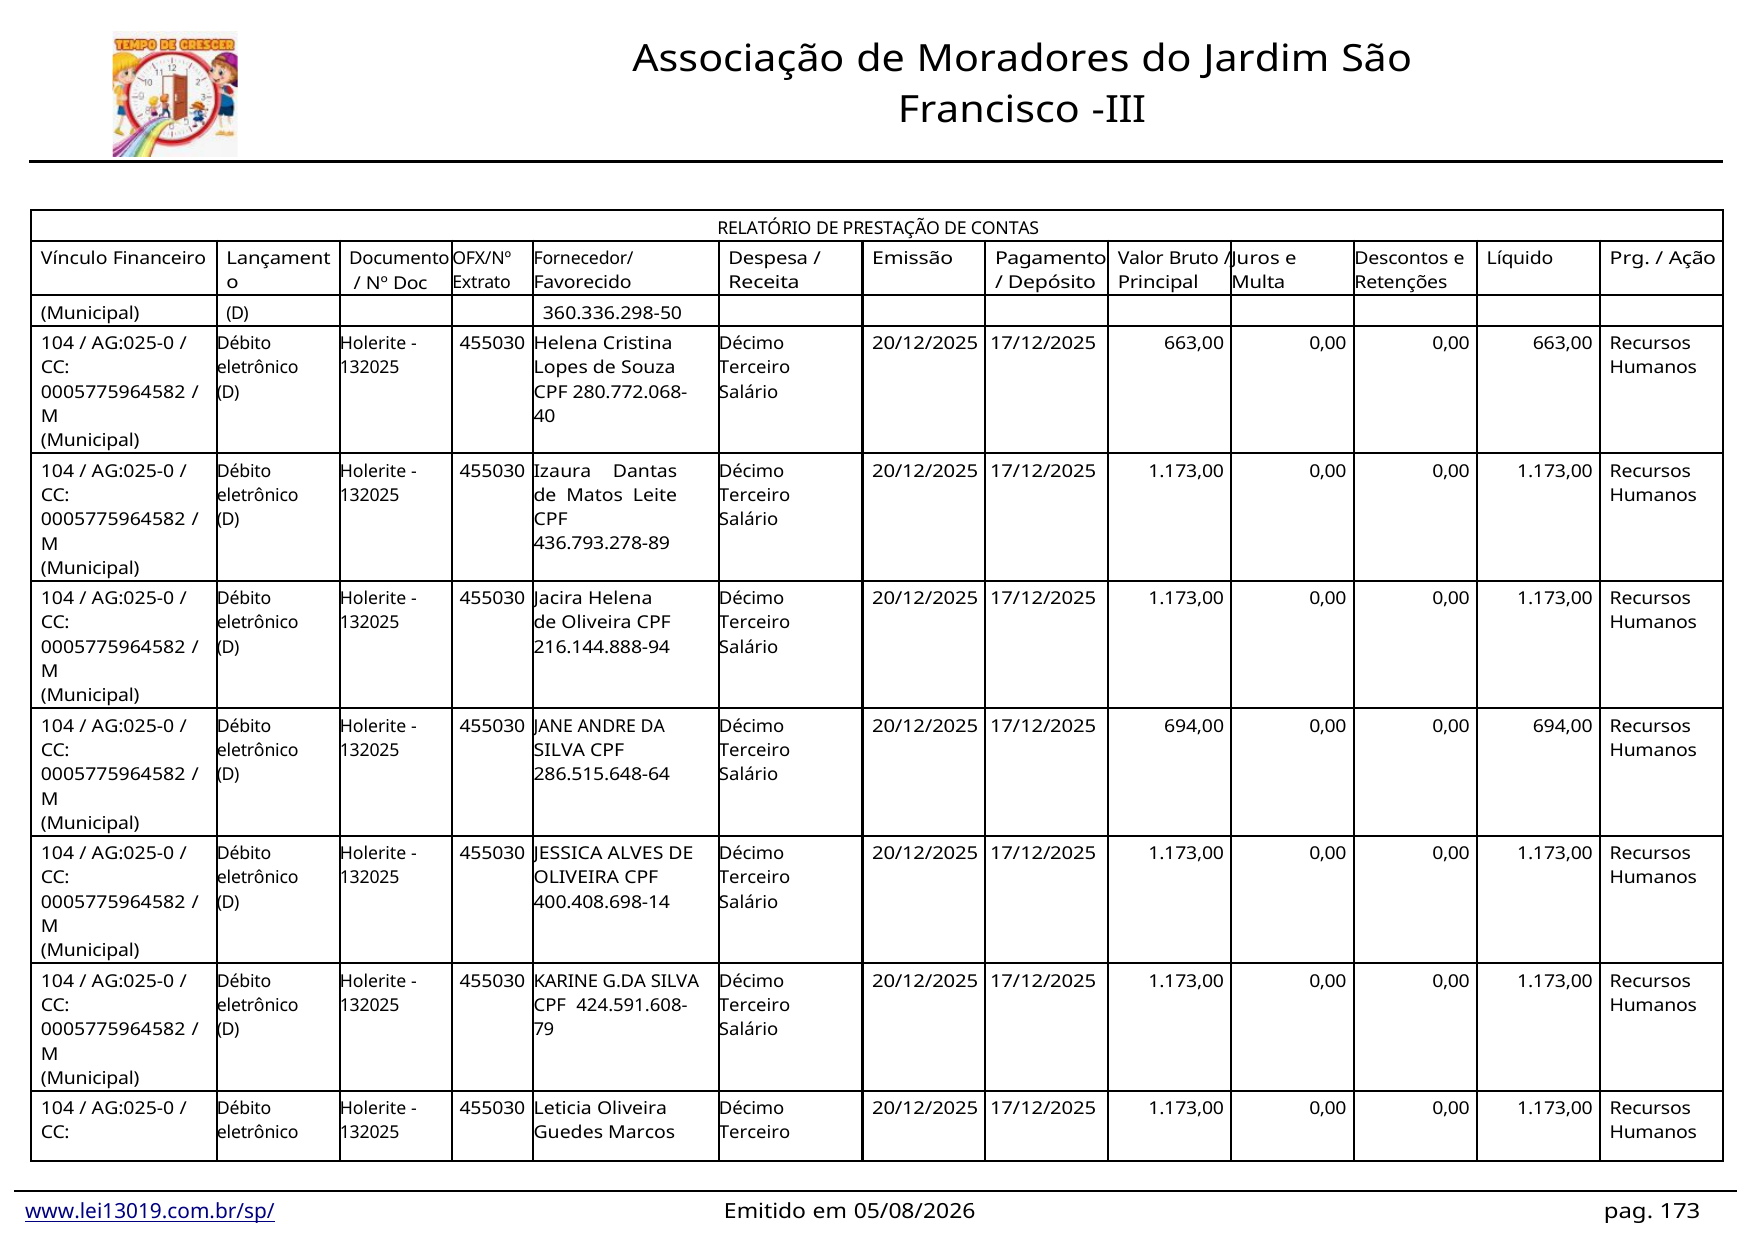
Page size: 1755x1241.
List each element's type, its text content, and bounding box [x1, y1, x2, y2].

table_cell 0,00 [1355, 964, 1476, 1089]
table_cell 104 / AG:025-0 / CC: [32, 1092, 216, 1160]
table_cell 0,00 [1232, 1092, 1353, 1160]
table_cell Débito eletrônico (D) [218, 709, 339, 834]
table_cell Recursos Humanos [1601, 1092, 1722, 1160]
table_cell Vínculo Financeiro [32, 242, 216, 294]
table_header RELATÓRIO DE PRESTAÇÃO DE CONTAS [32, 211, 1722, 239]
table_cell 20/12/2025 [864, 454, 984, 579]
table_cell 455030 [453, 582, 532, 707]
table_cell 455030 [453, 327, 532, 452]
table_cell Holerite - 132025 [341, 964, 451, 1089]
table_cell 17/12/2025 [986, 837, 1107, 962]
table_cell 455030 [453, 709, 532, 834]
table_cell 455030 [453, 454, 532, 579]
table_cell 104 / AG:025-0 / CC: 0005775964582 / M (Municipal) [32, 964, 216, 1089]
table_cell [1355, 296, 1476, 324]
table_cell [453, 296, 532, 324]
table_cell [1601, 296, 1722, 324]
table_cell [1232, 296, 1353, 324]
table_cell Recursos Humanos [1601, 327, 1722, 452]
table_cell 104 / AG:025-0 / CC: 0005775964582 / M (Municipal) [32, 837, 216, 962]
table_cell 20/12/2025 [864, 327, 984, 452]
table_cell Holerite - 132025 [341, 582, 451, 707]
table_cell 104 / AG:025-0 / CC: 0005775964582 / M (Municipal) [32, 454, 216, 579]
table_cell 0,00 [1232, 709, 1353, 834]
table_cell 694,00 [1109, 709, 1230, 834]
table_cell 1.173,00 [1109, 1092, 1230, 1160]
table_cell Documento / Nº Doc [341, 242, 451, 294]
table_cell Despesa / Receita [720, 242, 861, 294]
table_cell 20/12/2025 [864, 709, 984, 834]
table_cell 20/12/2025 [864, 582, 984, 707]
table_cell 455030 [453, 964, 532, 1089]
table_cell Recursos Humanos [1601, 454, 1722, 579]
table_cell Holerite - 132025 [341, 709, 451, 834]
table_cell KARINE G.DA SILVA CPF 424.591.608-79 [534, 964, 718, 1089]
table_cell [864, 296, 984, 324]
table_cell 1.173,00 [1478, 582, 1599, 707]
table_cell [341, 296, 451, 324]
table_cell 0,00 [1355, 582, 1476, 707]
table_cell 17/12/2025 [986, 582, 1107, 707]
table_cell 17/12/2025 [986, 709, 1107, 834]
table_cell 360.336.298-50 [534, 296, 718, 324]
table_cell Décimo Terceiro Salário [720, 964, 861, 1089]
table_cell 17/12/2025 [986, 1092, 1107, 1160]
table_cell 1.173,00 [1478, 1092, 1599, 1160]
table_cell Izaura Dantas de Matos Leite CPF 436.793.278-89 [534, 454, 718, 579]
table_cell 0,00 [1355, 454, 1476, 579]
table_cell Débito eletrônico (D) [218, 327, 339, 452]
table_cell 20/12/2025 [864, 837, 984, 962]
table_cell Descontos e Retenções [1355, 242, 1476, 294]
table_cell 17/12/2025 [986, 964, 1107, 1089]
table_cell Lançamento [218, 242, 339, 294]
table_cell Recursos Humanos [1601, 837, 1722, 962]
table_cell Fornecedor/ Favorecido [534, 242, 718, 294]
table_cell 17/12/2025 [986, 454, 1107, 579]
table_cell Pagamento / Depósito [986, 242, 1107, 294]
table_cell [720, 296, 861, 324]
table_cell (D) [218, 296, 339, 324]
table_cell 0,00 [1232, 454, 1353, 579]
table_cell 0,00 [1355, 709, 1476, 834]
table_cell Débito eletrônico (D) [218, 964, 339, 1089]
table_cell Décimo Terceiro Salário [720, 709, 861, 834]
table_cell 1.173,00 [1109, 964, 1230, 1089]
table_cell 0,00 [1232, 582, 1353, 707]
table_cell 1.173,00 [1109, 837, 1230, 962]
table_cell Leticia Oliveira Guedes Marcos [534, 1092, 718, 1160]
table_cell 104 / AG:025-0 / CC: 0005775964582 / M (Municipal) [32, 327, 216, 452]
table_cell [986, 296, 1107, 324]
table_cell [1109, 296, 1230, 324]
table_cell 455030 [453, 1092, 532, 1160]
table_cell 694,00 [1478, 709, 1599, 834]
table_cell 1.173,00 [1109, 582, 1230, 707]
table_cell Prg. / Ação [1601, 242, 1722, 294]
table_cell 1.173,00 [1478, 837, 1599, 962]
table_cell JESSICA ALVES DE OLIVEIRA CPF 400.408.698-14 [534, 837, 718, 962]
table_cell 663,00 [1478, 327, 1599, 452]
table_cell Holerite - 132025 [341, 837, 451, 962]
table_cell 0,00 [1355, 1092, 1476, 1160]
table_cell 17/12/2025 [986, 327, 1107, 452]
table_cell [1478, 296, 1599, 324]
table_cell Décimo Terceiro Salário [720, 837, 861, 962]
table_cell Holerite - 132025 [341, 1092, 451, 1160]
table_cell Holerite - 132025 [341, 454, 451, 579]
table_cell Débito eletrônico (D) [218, 582, 339, 707]
table_cell 0,00 [1355, 837, 1476, 962]
table_cell 104 / AG:025-0 / CC: 0005775964582 / M (Municipal) [32, 582, 216, 707]
table_cell 0,00 [1355, 327, 1476, 452]
table_cell Débito eletrônico [218, 1092, 339, 1160]
table_cell Décimo Terceiro [720, 1092, 861, 1160]
table_cell 20/12/2025 [864, 1092, 984, 1160]
table_cell Décimo Terceiro Salário [720, 582, 861, 707]
table_cell Helena Cristina Lopes de Souza CPF 280.772.068-40 [534, 327, 718, 452]
table_cell Recursos Humanos [1601, 964, 1722, 1089]
table_cell Recursos Humanos [1601, 582, 1722, 707]
table_cell Emissão [864, 242, 984, 294]
table_cell 0,00 [1232, 327, 1353, 452]
table_cell 1.173,00 [1478, 454, 1599, 579]
table_cell Líquido [1478, 242, 1599, 294]
table_cell Juros e Multa [1232, 242, 1353, 294]
table_cell Débito eletrônico (D) [218, 454, 339, 579]
table_cell 1.173,00 [1478, 964, 1599, 1089]
table_cell Décimo Terceiro Salário [720, 327, 861, 452]
table_cell 455030 [453, 837, 532, 962]
table_cell JANE ANDRE DA SILVA CPF 286.515.648-64 [534, 709, 718, 834]
table_cell 0,00 [1232, 964, 1353, 1089]
table_cell 1.173,00 [1109, 454, 1230, 579]
table_cell Recursos Humanos [1601, 709, 1722, 834]
table_cell Décimo Terceiro Salário [720, 454, 861, 579]
table_cell Valor Bruto / Principal [1109, 242, 1230, 294]
table_cell 663,00 [1109, 327, 1230, 452]
table_cell Holerite - 132025 [341, 327, 451, 452]
table_cell OFX/Nº Extrato [453, 242, 532, 294]
table_cell Jacira Helena de Oliveira CPF 216.144.888-94 [534, 582, 718, 707]
table_cell 20/12/2025 [864, 964, 984, 1089]
table_cell 104 / AG:025-0 / CC: 0005775964582 / M (Municipal) [32, 709, 216, 834]
table_cell Débito eletrônico (D) [218, 837, 339, 962]
table_cell (Municipal) [32, 296, 216, 324]
table_cell 0,00 [1232, 837, 1353, 962]
